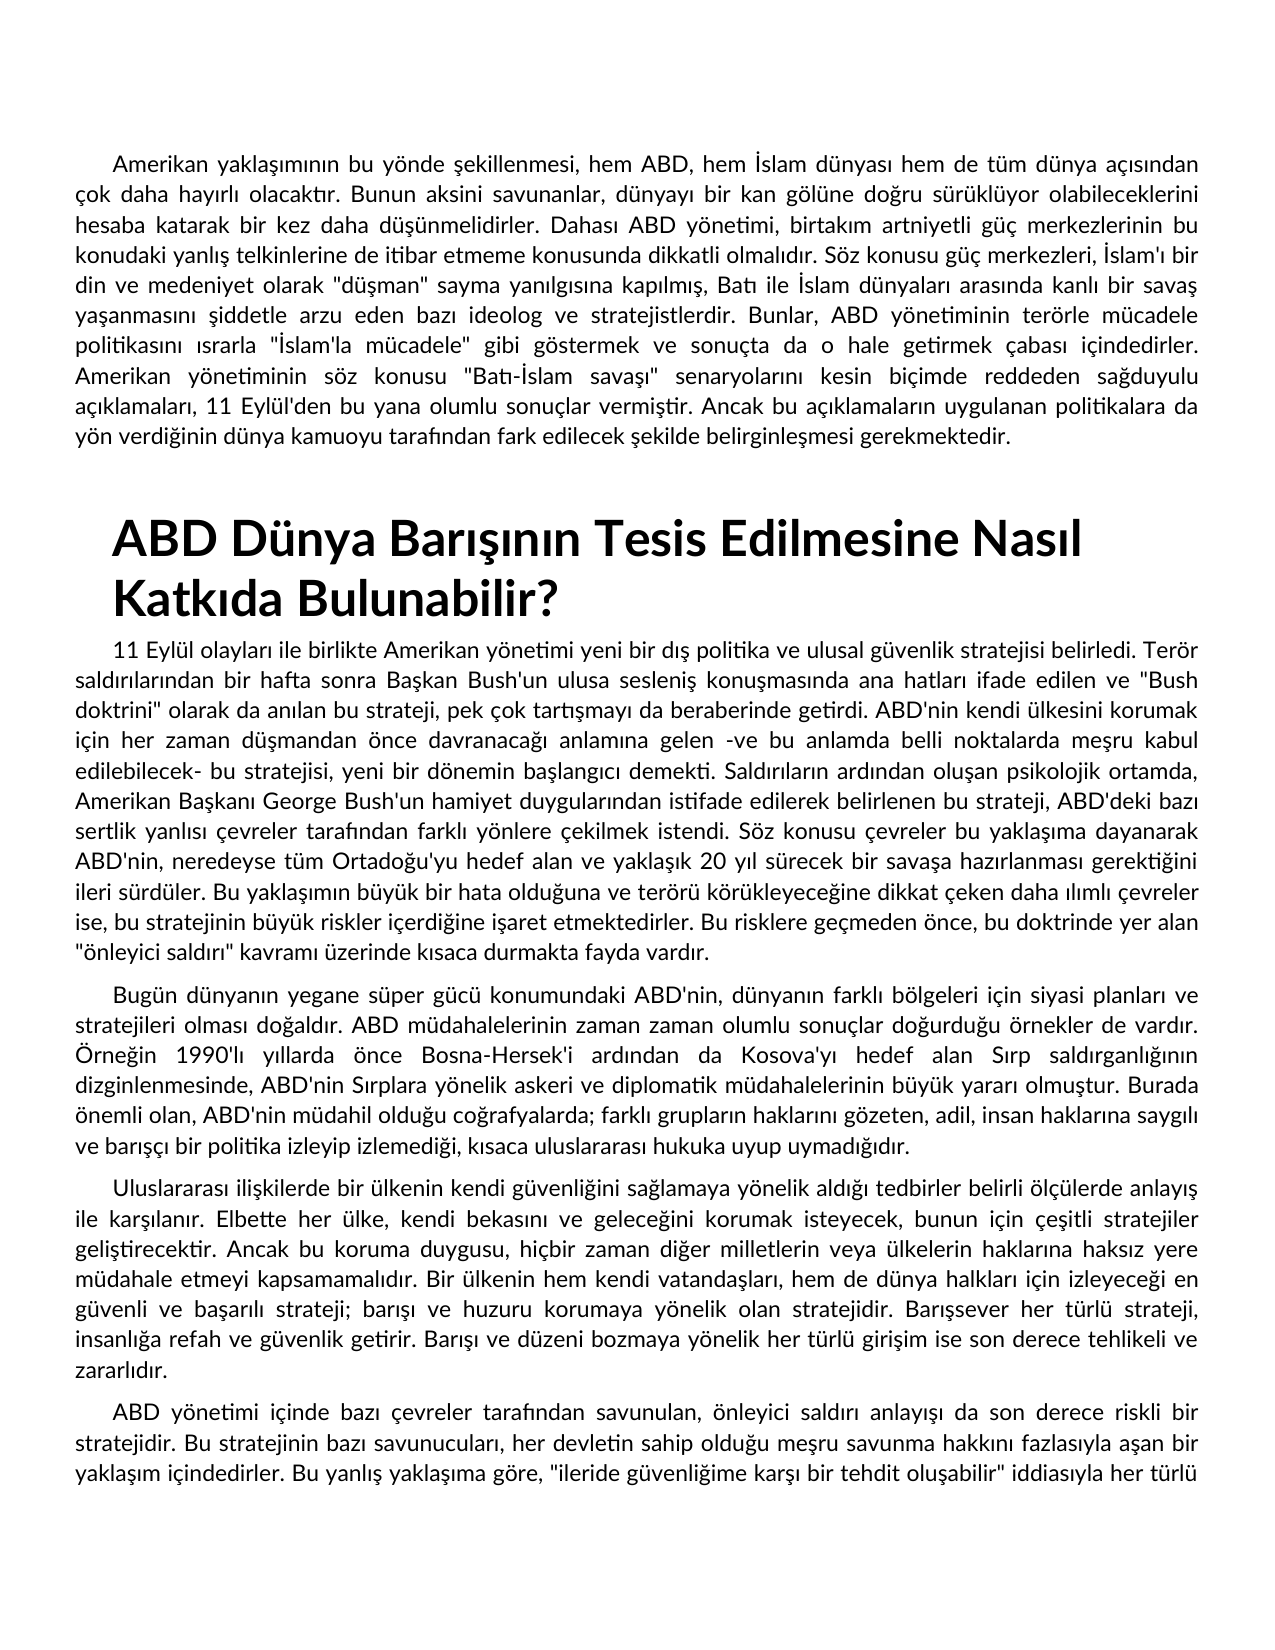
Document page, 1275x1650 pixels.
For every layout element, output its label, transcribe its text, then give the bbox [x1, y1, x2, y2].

text 11 Eylül olayları ile birlikte Amerikan yönetimi yeni bir dış politika ve ulusal güvenlik stratejisi belirledi. Terör saldırılarından bir hafta sonra Başkan Bush'un ulusa sesleniş konuşmasında ana hatları ifade edilen ve "Bush doktrini" olarak da anılan bu strateji, pek çok tartışmayı da beraberinde getirdi. ABD'nin kendi ülkesini korumak için her zaman düşmandan önce davranacağı anlamına gelen -ve bu anlamda belli noktalarda meşru kabul edilebilecek- bu stratejisi, yeni bir dönemin başlangıcı demekti. Saldırıların ardından oluşan psikolojik ortamda, Amerikan Başkanı George Bush'un hamiyet duygularından istifade edilerek belirlenen bu strateji, ABD'deki bazı sertlik yanlısı çevreler tarafından farklı yönlere çekilmek istendi. Söz konusu çevreler bu yaklaşıma dayanarak ABD'nin, neredeyse tüm Ortadoğu'yu hedef alan ve yaklaşık 20 yıl sürecek bir savaşa hazırlanması gerektiğini ileri sürdüler. Bu yaklaşımın büyük bir hata olduğuna ve terörü körükleyeceğine dikkat çeken daha ılımlı çevreler ise, bu stratejinin büyük riskler içerdiğine işaret etmektedirler. Bu risklere geçmeden önce, bu doktrinde yer alan "önleyici saldırı" kavramı üzerinde kısaca durmakta fayda vardır. [75, 636, 1200, 965]
text Amerikan yaklaşımının bu yönde şekillenmesi, hem ABD, hem İslam dünyası hem de tüm dünya açısından çok daha hayırlı olacaktır. Bunun aksini savunanlar, dünyayı bir kan gölüne doğru sürüklüyor olabileceklerini hesaba katarak bir kez daha düşünmelidirler. Dahası ABD yönetimi, birtakım artniyetli güç merkezlerinin bu konudaki yanlış telkinlerine de itibar etmeme konusunda dikkatli olmalıdır. Söz konusu güç merkezleri, İslam'ı bir din ve medeniyet olarak "düşman" sayma yanılgısına kapılmış, Batı ile İslam dünyaları arasında kanlı bir savaş yaşanmasını şiddetle arzu eden bazı ideolog ve stratejistlerdir. Bunlar, ABD yönetiminin terörle mücadele politikasını ısrarla "İslam'la mücadele" gibi göstermek ve sonuçta da o hale getirmek çabası içindedirler. Amerikan yönetiminin söz konusu "Batı-İslam savaşı" senaryolarını kesin biçimde reddeden sağduyulu açıklamaları, 11 Eylül'den bu yana olumlu sonuçlar vermiştir. Ancak bu açıklamaların uygulanan politikalara da yön verdiğinin dünya kamuoyu tarafından fark edilecek şekilde belirginleşmesi gerekmektedir. [75, 150, 1200, 449]
text ABD yönetimi içinde bazı çevreler tarafından savunulan, önleyici saldırı anlayışı da son derece riskli bir stratejidir. Bu stratejinin bazı savunucuları, her devletin sahip olduğu meşru savunma hakkını fazlasıyla aşan bir yaklaşım içindedirler. Bu yanlış yaklaşıma göre, "ileride güvenliğime karşı bir tehdit oluşabilir" iddiasıyla her türlü [75, 1398, 1200, 1486]
subtitle ABD Dünya Barışının Tesis Edilmesine Nasıl Katkıda Bulunabilir? [112, 507, 1200, 627]
text Uluslararası ilişkilerde bir ülkenin kendi güvenliğini sağlamaya yönelik aldığı tedbirler belirli ölçülerde anlayış ile karşılanır. Elbette her ülke, kendi bekasını ve geleceğini korumak isteyecek, bunun için çeşitli stratejiler geliştirecektir. Ancak bu koruma duygusu, hiçbir zaman diğer milletlerin veya ülkelerin haklarına haksız yere müdahale etmeyi kapsamamalıdır. Bir ülkenin hem kendi vatandaşları, hem de dünya halkları için izleyeceği en güvenli ve başarılı strateji; barışı ve huzuru korumaya yönelik olan stratejidir. Barışsever her türlü strateji, insanlığa refah ve güvenlik getirir. Barışı ve düzeni bozmaya yönelik her türlü girişim ise son derece tehlikeli ve zararlıdır. [75, 1174, 1200, 1383]
text Bugün dünyanın yegane süper gücü konumundaki ABD'nin, dünyanın farklı bölgeleri için siyasi planları ve stratejileri olması doğaldır. ABD müdahalelerinin zaman zaman olumlu sonuçlar doğurduğu örnekler de vardır. Örneğin 1990'lı yıllarda önce Bosna-Hersek'i ardından da Kosova'yı hedef alan Sırp saldırganlığının dizginlenmesinde, ABD'nin Sırplara yönelik askeri ve diplomatik müdahalelerinin büyük yararı olmuştur. Burada önemli olan, ABD'nin müdahil olduğu coğrafyalarda; farklı grupların haklarını gözeten, adil, insan haklarına saygılı ve barışçı bir politika izleyip izlemediği, kısaca uluslararası hukuka uyup uymadığıdır. [75, 980, 1200, 1159]
